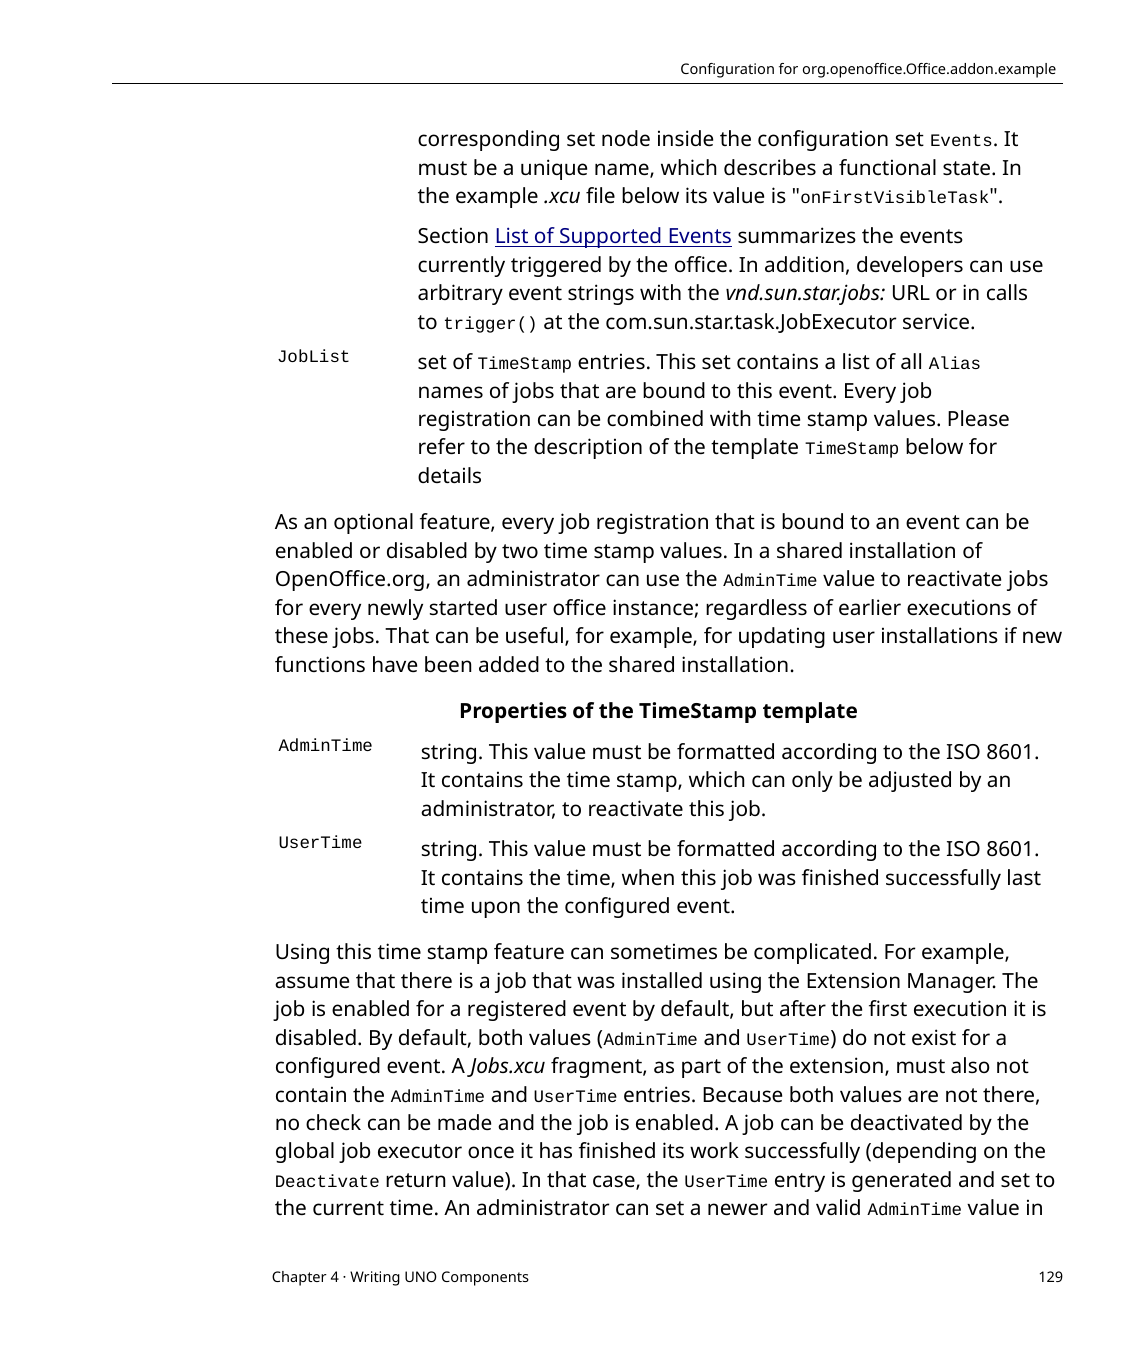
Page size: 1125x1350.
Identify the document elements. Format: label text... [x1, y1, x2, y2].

table_cell string. This value must be formatted according to the ISO 8601. It contains the time stamp, which can only be adjusted by an administrator, to reactivate this job. [421, 731, 1062, 828]
table_cell set of TimeStamp entries. This set contains a list of all Alias names of jobs that are bound to this event. Every job registration can be combined with time stamp values. Please refer to the description of the template TimeStamp below for details [418, 341, 1063, 496]
text As an optional feature, every job registration that is bound to an event can be enabled or disabled by two time stamp values. In a shared installation of OpenOffice.org, an administrator can use the AdminTime value to reactivate jobs for every newly started user office instance; regardless of earlier executions of these jobs. That can be useful, for example, for updating user installations if new functions have been added to the shared installation. [274, 508, 1063, 678]
table_cell [277, 118, 417, 341]
table_cell AdminTime [278, 731, 421, 828]
table_cell UserTime [278, 828, 421, 926]
table_header Properties of the TimeStamp template [278, 690, 1062, 731]
text Using this time stamp feature can sometimes be complicated. For example, assume that there is a job that was installed using the Extension Manager. The job is enabled for a registered event by default, but after the first execution it is disabled. By default, both values (AdminTime and UserTime) do not exist for a configured event. A Jobs.xcu fragment, as part of the extension, must also not contain the AdminTime and UserTime entries. Because both values are not there, no check can be made and the job is enabled. A job can be deactivated by the global job executor once it has finished its work successfully (depending on the Deactivate return value). In that case, the UserTime entry is generated and set to the current time. An administrator can set a newer and valid AdminTime value in [274, 937, 1063, 1222]
table_cell JobList [277, 341, 417, 496]
table_cell corresponding set node inside the configuration set Events. It must be a unique name, which describes a functional state. In the example .xcu file below its value is "onFirstVisibleTask". Section List of Supported Events summarizes the events currently triggered by the office. In addition, developers can use arbitrary event strings with the vnd.sun.star.jobs: URL or in calls to trigger() at the com.sun.star.task.JobExecutor service. [418, 118, 1063, 341]
table_cell string. This value must be formatted according to the ISO 8601. It contains the time, when this job was finished successfully last time upon the configured event. [421, 828, 1062, 926]
